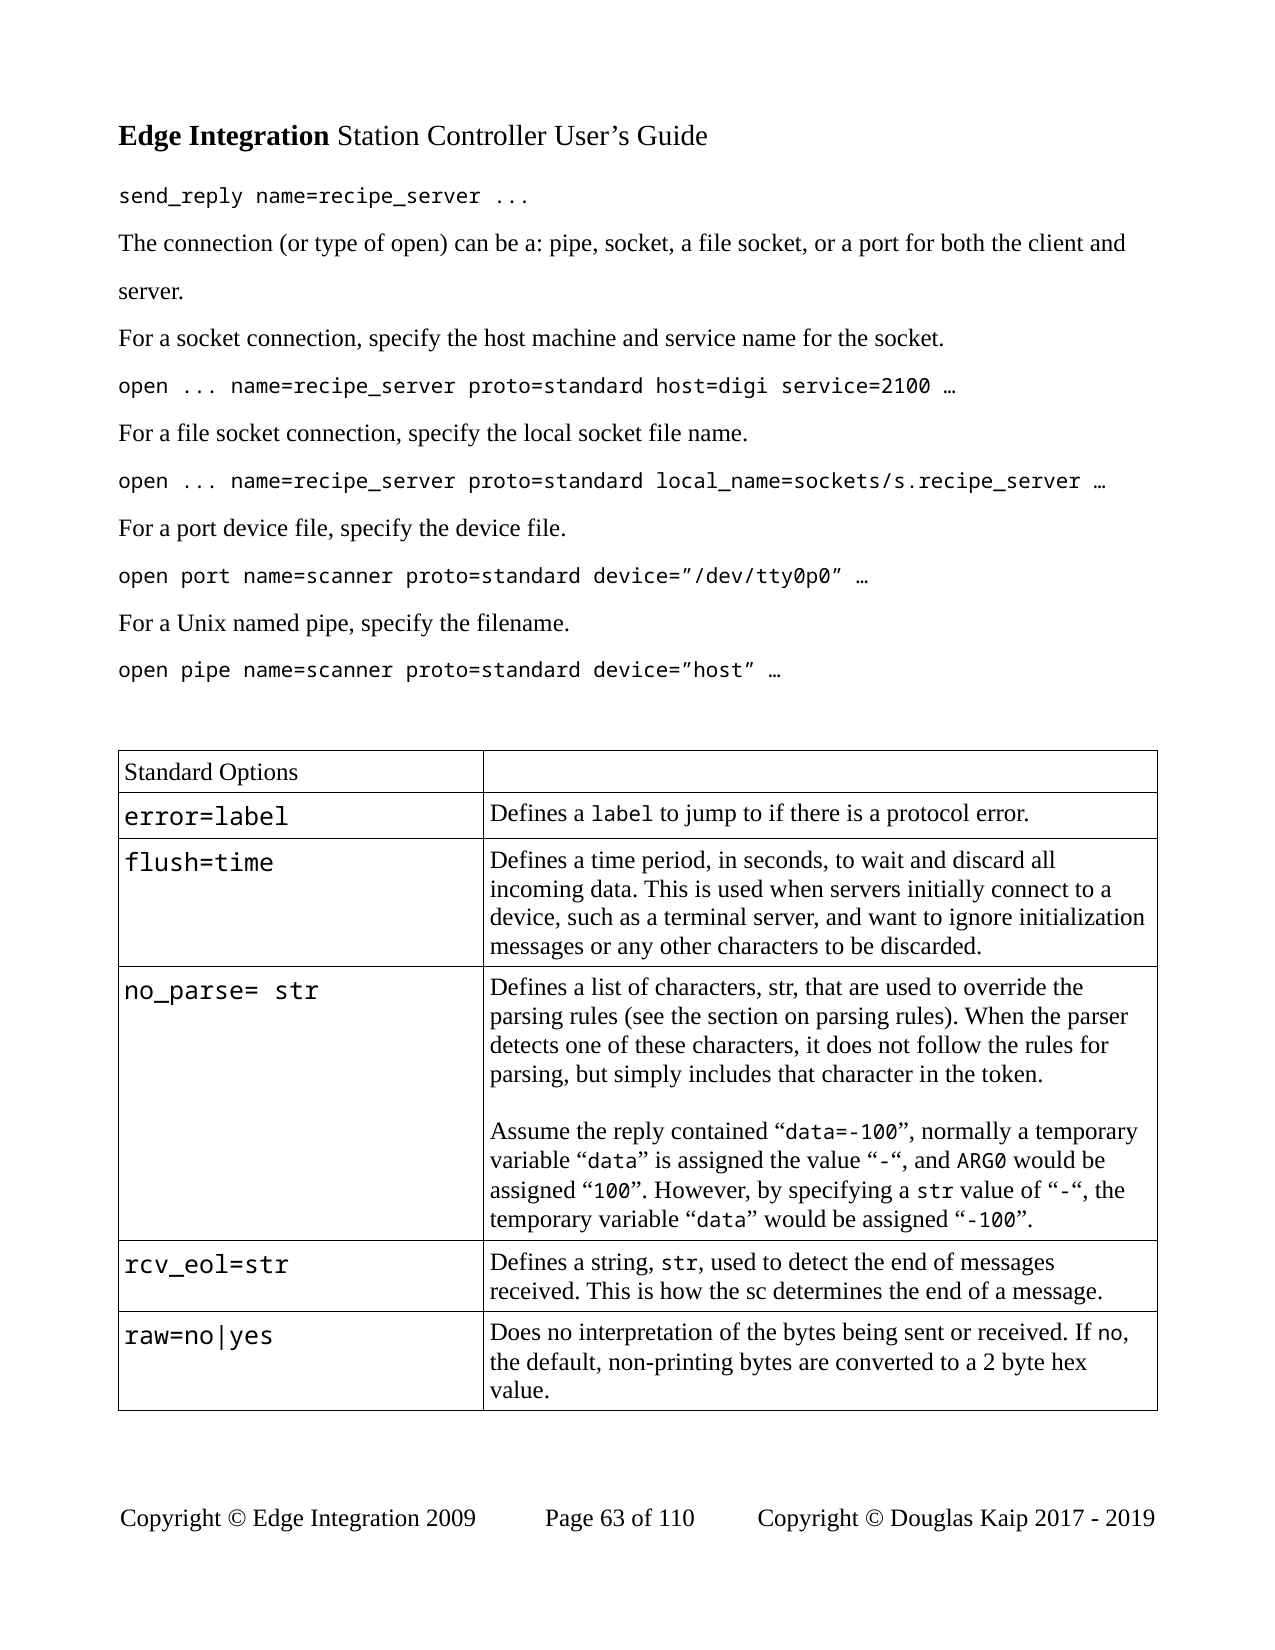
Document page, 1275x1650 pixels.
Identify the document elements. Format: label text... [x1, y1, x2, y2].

text open pipe name=scanner proto=standard device=”host” … [118, 656, 1157, 684]
text send_reply name=recipe_server ... [118, 181, 1157, 209]
text For a socket connection, specify the host machine and service name for the socket. [118, 323, 1157, 352]
table_header [484, 751, 1157, 792]
table_cell no_parse= str [119, 967, 483, 1240]
text open port name=scanner proto=standard device=”/dev/tty0p0” … [118, 561, 1157, 589]
text open ... name=recipe_server proto=standard local_name=sockets/s.recipe_server … [118, 466, 1157, 494]
text open ... name=recipe_server proto=standard host=digi service=2100 … [118, 371, 1157, 399]
text For a file socket connection, specify the local socket file name. [118, 418, 1157, 447]
table_cell Does no interpretation of the bytes being sent or received. If no, the default, non-printing bytes are converted to a 2 byte hex value. [484, 1312, 1157, 1410]
table_cell raw=no|yes [119, 1312, 483, 1410]
text The connection (or type of open) can be a: pipe, socket, a file socket, or a port for both the client and [118, 228, 1157, 257]
table_cell Defines a list of characters, str, that are used to override the parsing rules (see the section on parsing rules). When the parser detects one of these characters, it does not follow the rules for parsing, but simply includes that character in the token. Assume the reply contained “data=-100”, normally a temporary variable “data” is assigned the value “-“, and ARG0 would be assigned “100”. However, by specifying a str value of “-“, the temporary variable “data” would be assigned “-100”. [484, 967, 1157, 1240]
table_cell error=label [119, 793, 483, 838]
text server. [118, 276, 1157, 305]
table_cell flush=time [119, 839, 483, 966]
table_header Standard Options [119, 751, 483, 792]
table_cell Defines a string, str, used to detect the end of messages received. This is how the sc determines the end of a message. [484, 1241, 1157, 1311]
text For a Unix named pipe, specify the filename. [118, 608, 1157, 637]
table_cell Defines a time period, in seconds, to wait and discard all incoming data. This is used when servers initially connect to a device, such as a terminal server, and want to ignore initialization messages or any other characters to be discarded. [484, 839, 1157, 966]
table_cell Defines a label to jump to if there is a protocol error. [484, 793, 1157, 838]
text For a port device file, specify the device file. [118, 513, 1157, 542]
table_cell rcv_eol=str [119, 1241, 483, 1311]
